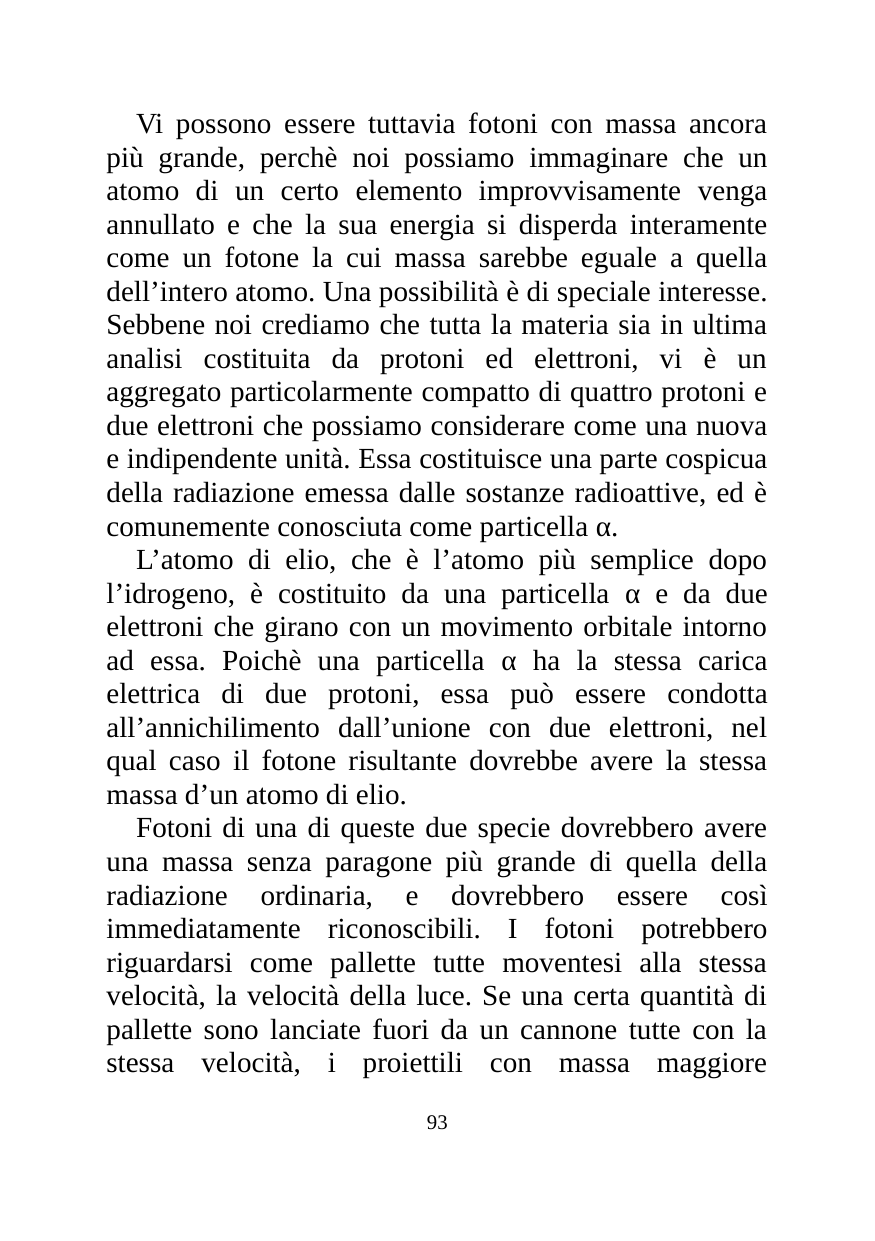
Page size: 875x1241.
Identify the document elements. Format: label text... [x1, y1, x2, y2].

text Fotoni di una di queste due specie dovrebbero avere una massa senza paragone più grande di quella della radiazione ordinaria, e dovrebbero essere così immediatamente riconoscibili. I fotoni potrebbero riguardarsi come pallette tutte moventesi alla stessa velocità, la velocità della luce. Se una certa quantità di pallette sono lanciate fuori da un cannone tutte con la stessa velocità, i proiettili con massa maggiore [106, 811, 768, 1079]
text L’atomo di elio, che è l’atomo più semplice dopo l’idrogeno, è costituito da una particella α e da due elettroni che girano con un movimento orbitale intorno ad essa. Poichè una particella α ha la stessa carica elettrica di due protoni, essa può essere condotta all’annichilimento dall’unione con due elettroni, nel qual caso il fotone risultante dovrebbe avere la stessa massa d’un atomo di elio. [106, 542, 768, 811]
text Vi possono essere tuttavia fotoni con massa ancora più grande, perchè noi possiamo immaginare che un atomo di un certo elemento improvvisamente venga annullato e che la sua energia si disperda interamente come un fotone la cui massa sarebbe eguale a quella dell’intero atomo. Una possibilità è di speciale interesse. Sebbene noi crediamo che tutta la materia sia in ultima analisi costituita da protoni ed elettroni, vi è un aggregato particolarmente compatto di quattro protoni e due elettroni che possiamo considerare come una nuova e indipendente unità. Essa costituisce una parte cospicua della radiazione emessa dalle sostanze radioattive, ed è comunemente conosciuta come particella α. [106, 106, 768, 542]
